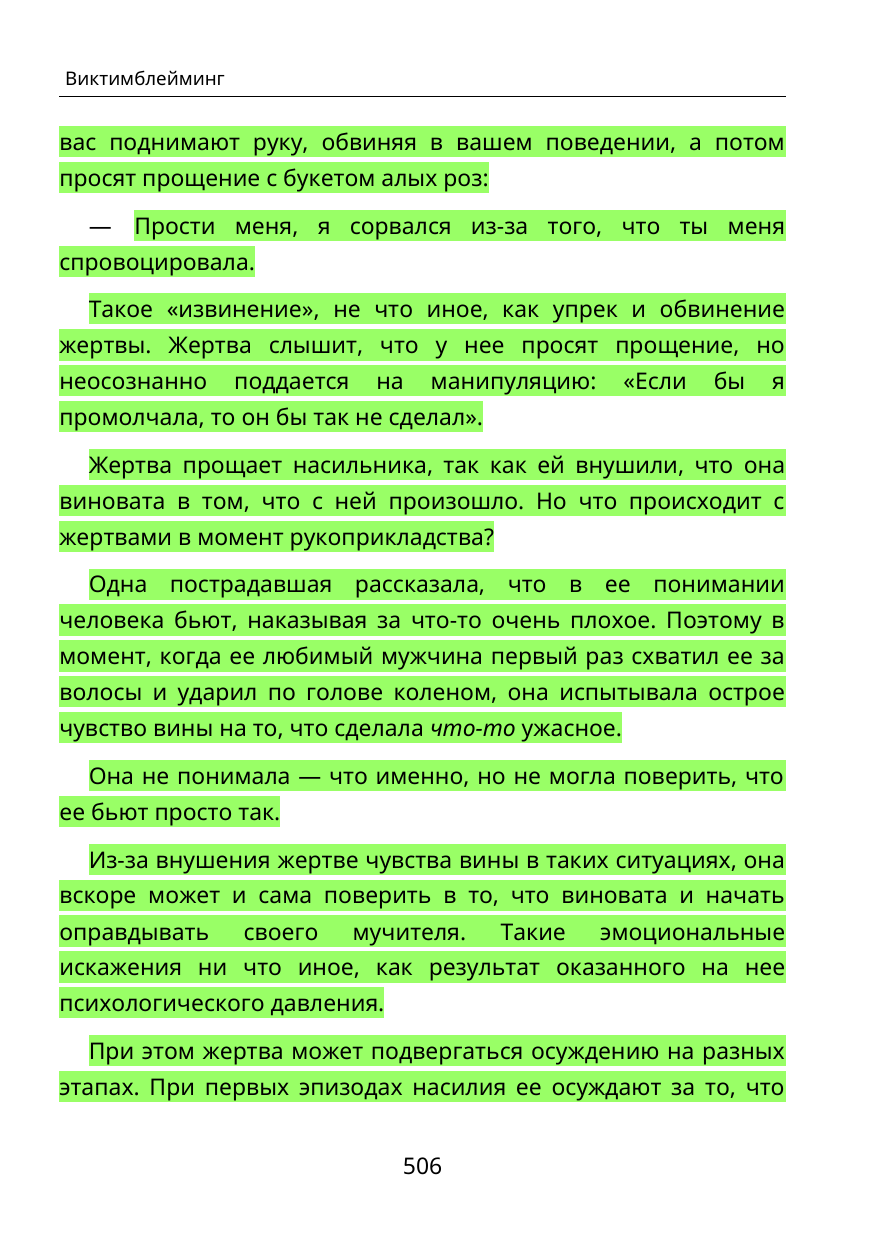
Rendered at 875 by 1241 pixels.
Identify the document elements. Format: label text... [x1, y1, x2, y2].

text Жертва прощает насильника, так как ей внушили, что она виновата в том, что с ней произошло. Но что происходит с жертвами в момент рукоприкладства? [59, 449, 786, 552]
text Одна пострадавшая рассказала, что в ее понимании человека бьют, наказывая за что-то очень плохое. Поэтому в момент, когда ее любимый мужчина первый раз схватил ее за волосы и ударил по голове коленом, она испытывала острое чувство вины на то, что сделала что-то ужасное. [59, 568, 786, 743]
text Из-за внушения жертве чувства вины в таких ситуациях, она вскоре может и сама поверить в то, что виновата и начать оправдывать своего мучителя. Такие эмоциональные искажения ни что иное, как результат оказанного на нее психологического давления. [59, 843, 786, 1018]
text Она не понимала — что именно, но не могла поверить, что ее бьют просто так. [59, 760, 786, 827]
text Такое «извинение», не что иное, как упрек и обвинение жертвы. Жертва слышит, что у нее просят прощение, но неосознанно поддается на манипуляцию: «Если бы я промолчала, то он бы так не сделал». [59, 293, 786, 432]
text вас поднимают руку, обвиняя в вашем поведении, а потом просят прощение с букетом алых роз: [59, 126, 786, 193]
text При этом жертва может подвергаться осуждению на разных этапах. При первых эпизодах насилия ее осуждают за то, что [59, 1035, 786, 1102]
list Прости меня, я сорвался из-за того, что ты меня спровоцировала. [59, 210, 786, 277]
